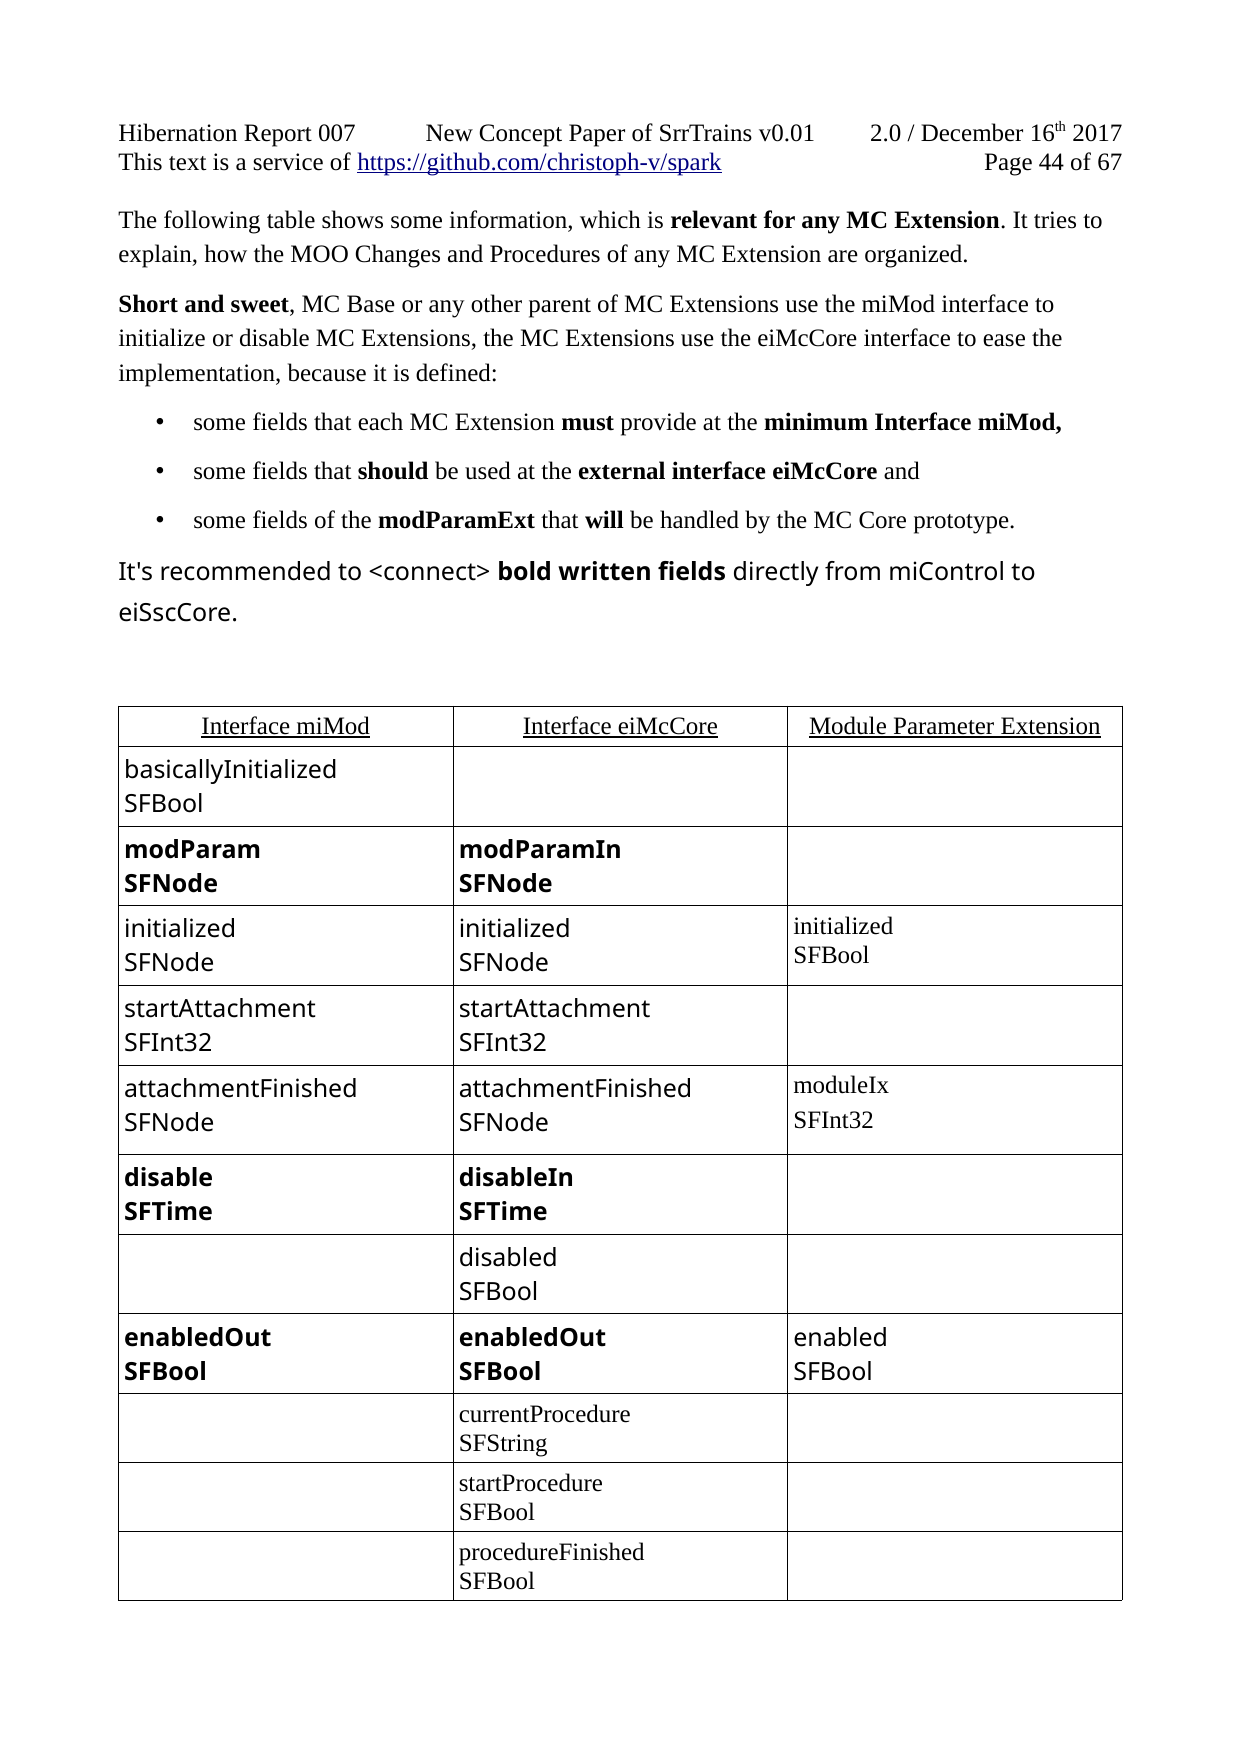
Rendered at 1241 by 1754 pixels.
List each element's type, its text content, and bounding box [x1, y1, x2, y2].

table_cell [454, 747, 787, 826]
table_header Module Parameter Extension [788, 707, 1122, 746]
table_cell initialized SFBool [788, 906, 1122, 985]
table_cell [788, 1532, 1122, 1600]
table_cell startProcedure SFBool [454, 1463, 787, 1531]
table_cell modParamIn SFNode [454, 827, 787, 905]
table_cell currentProcedure SFString [454, 1394, 787, 1462]
list some fields that each MC Extension must provide at the minimum Interface miMod, [156, 407, 1122, 435]
text The following table shows some information, which is relevant for any MC Extension. It tries to explain, how the MOO Changes and Procedures of any MC Extension are organized. [118, 205, 1122, 268]
table_cell attachmentFinished SFNode [119, 1066, 453, 1154]
table_cell basicallyInitialized SFBool [119, 747, 453, 826]
table_header Interface eiMcCore [454, 707, 787, 746]
table_cell [788, 1155, 1122, 1234]
text It's recommended to <connect> bold written fields directly from miControl to eiSscCore. [118, 554, 1122, 629]
table_cell initialized SFNode [119, 906, 453, 985]
table_cell [788, 1394, 1122, 1462]
table_cell [788, 827, 1122, 905]
table_cell modParam SFNode [119, 827, 453, 905]
table_cell startAttachment SFInt32 [454, 986, 787, 1064]
table_cell disable SFTime [119, 1155, 453, 1234]
table_cell [119, 1394, 453, 1462]
table_cell moduleIx SFInt32 [788, 1066, 1122, 1154]
text Short and sweet, MC Base or any other parent of MC Extensions use the miMod interface to initialize or disable MC Extensions, the MC Extensions use the eiMcCore interface to ease the implementation, because it is defined: [118, 289, 1122, 386]
table_cell [119, 1463, 453, 1531]
table_cell [788, 986, 1122, 1064]
table_cell [119, 1235, 453, 1313]
list some fields that should be used at the external interface eiMcCore and [156, 456, 1122, 484]
table_cell enabled SFBool [788, 1314, 1122, 1393]
table_cell [788, 1235, 1122, 1313]
table_cell initialized SFNode [454, 906, 787, 985]
table_cell procedureFinished SFBool [454, 1532, 787, 1600]
table_cell startAttachment SFInt32 [119, 986, 453, 1064]
table_cell disableIn SFTime [454, 1155, 787, 1234]
table_header Interface miMod [119, 707, 453, 746]
table_cell [788, 1463, 1122, 1531]
table_cell attachmentFinished SFNode [454, 1066, 787, 1154]
table_cell enabledOut SFBool [119, 1314, 453, 1393]
table_cell [788, 747, 1122, 826]
table_cell enabledOut SFBool [454, 1314, 787, 1393]
list some fields of the modParamExt that will be handled by the MC Core prototype. [156, 505, 1122, 533]
table_cell [119, 1532, 453, 1600]
table_cell disabled SFBool [454, 1235, 787, 1313]
